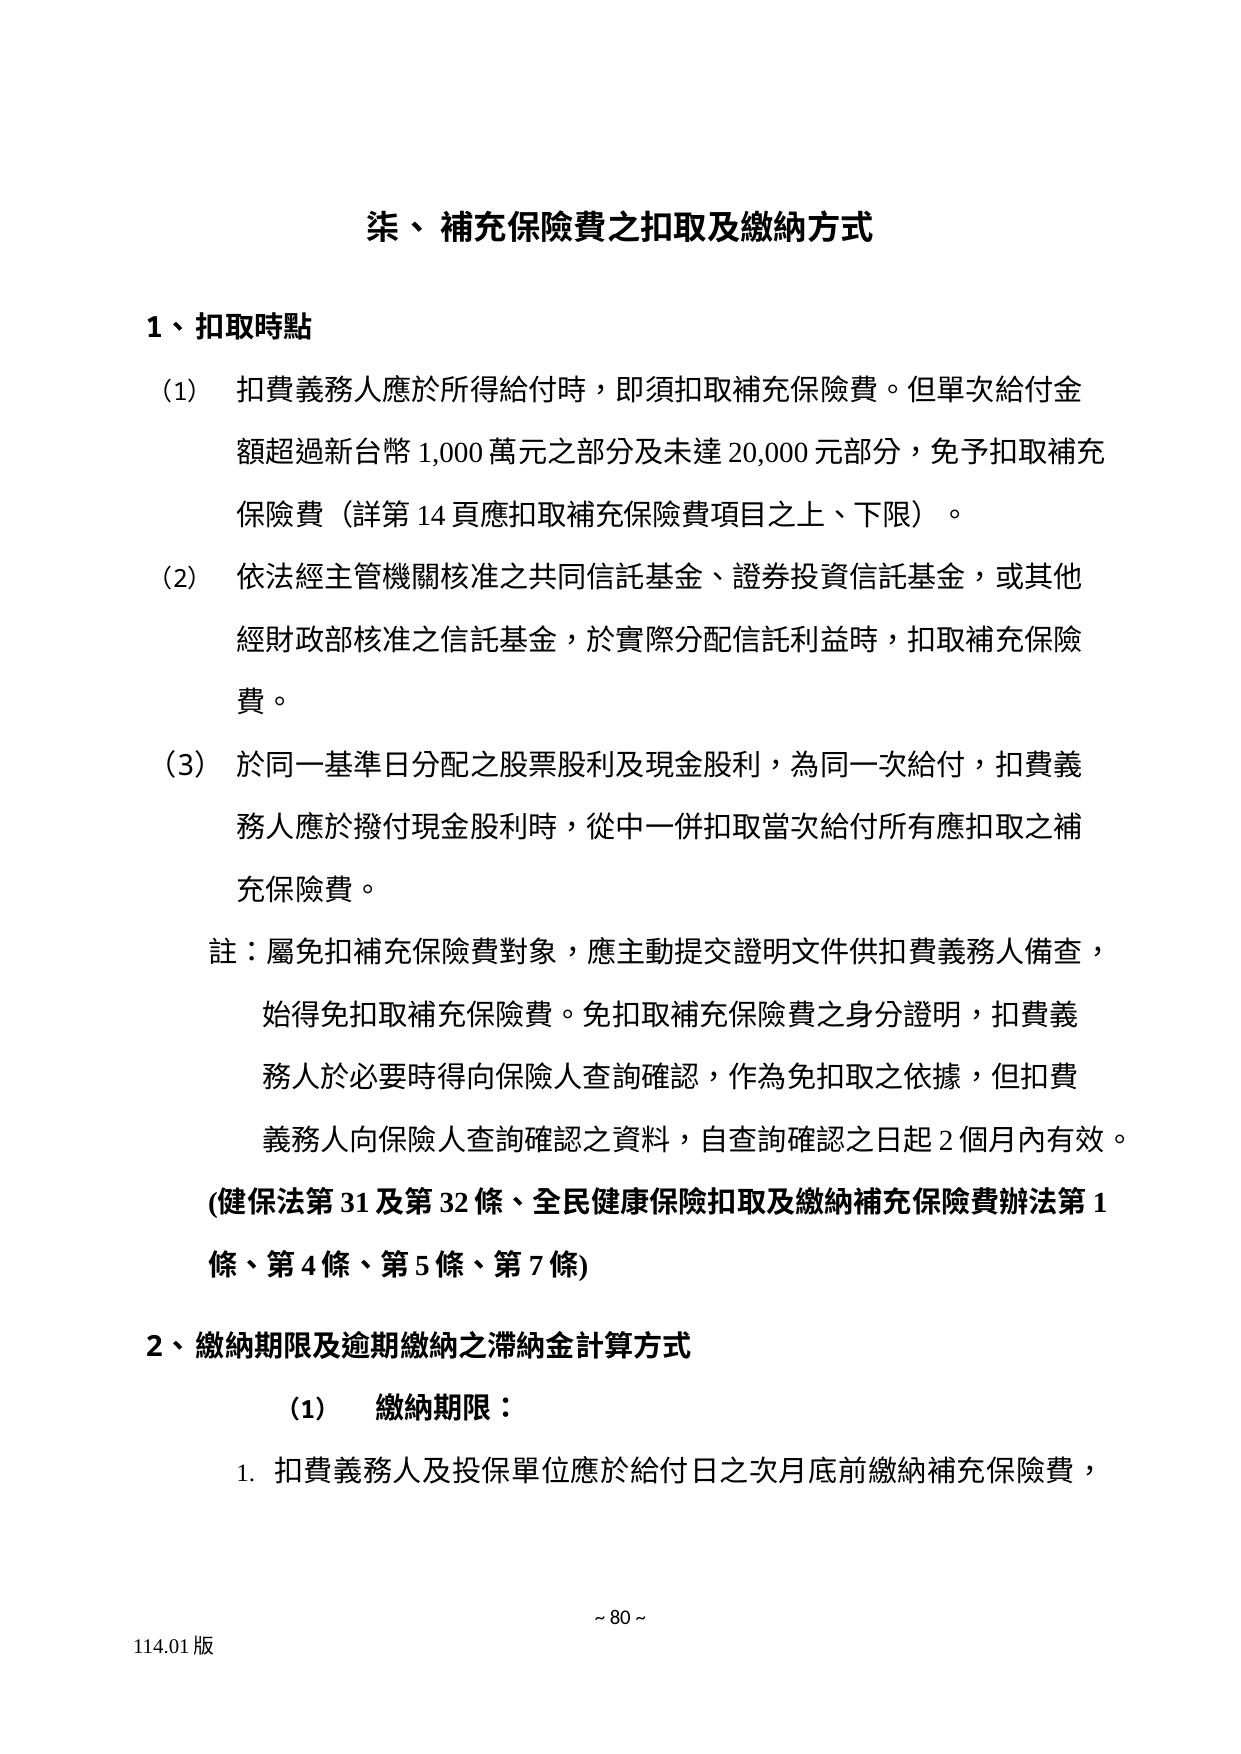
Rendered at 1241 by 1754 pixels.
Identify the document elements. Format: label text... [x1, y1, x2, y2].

text (健保法第31及第32條、全民健康保險扣取及繳納補充保險費辦法第1條、第4條、第5條、第7條) [208, 1158, 1107, 1283]
list 繳納期限： [275, 1364, 1107, 1427]
list 補充保險費之扣取及繳納方式 [133, 183, 1107, 246]
list 依法經主管機關核准之共同信託基金、證券投資信託基金，或其他經財政部核准之信託基金，於實際分配信託利益時，扣取補充保險費。 [148, 533, 1107, 721]
list 繳納期限及逾期繳納之滯納金計算方式 [145, 1302, 1107, 1364]
list 扣費義務人及投保單位應於給付日之次月底前繳納補充保險費， [236, 1427, 1107, 1489]
list 扣費義務人應於所得給付時，即須扣取補充保險費。但單次給付金額超過新台幣1,000萬元之部分及未達20,000元部分，免予扣取補充保險費（詳第14頁應扣取補充保險費項目之上、下限）。 [148, 346, 1107, 533]
text 註：屬免扣補充保險費對象，應主動提交證明文件供扣費義務人備查，始得免扣取補充保險費。免扣取補充保險費之身分證明，扣費義務人於必要時得向保險人查詢確認，作為免扣取之依據，但扣費義務人向保險人查詢確認之資料，自查詢確認之日起2個月內有效。 [208, 908, 1107, 1158]
list 於同一基準日分配之股票股利及現金股利，為同一次給付，扣費義務人應於撥付現金股利時，從中一併扣取當次給付所有應扣取之補充保險費。 [148, 721, 1107, 908]
list 扣取時點 [145, 283, 1107, 346]
